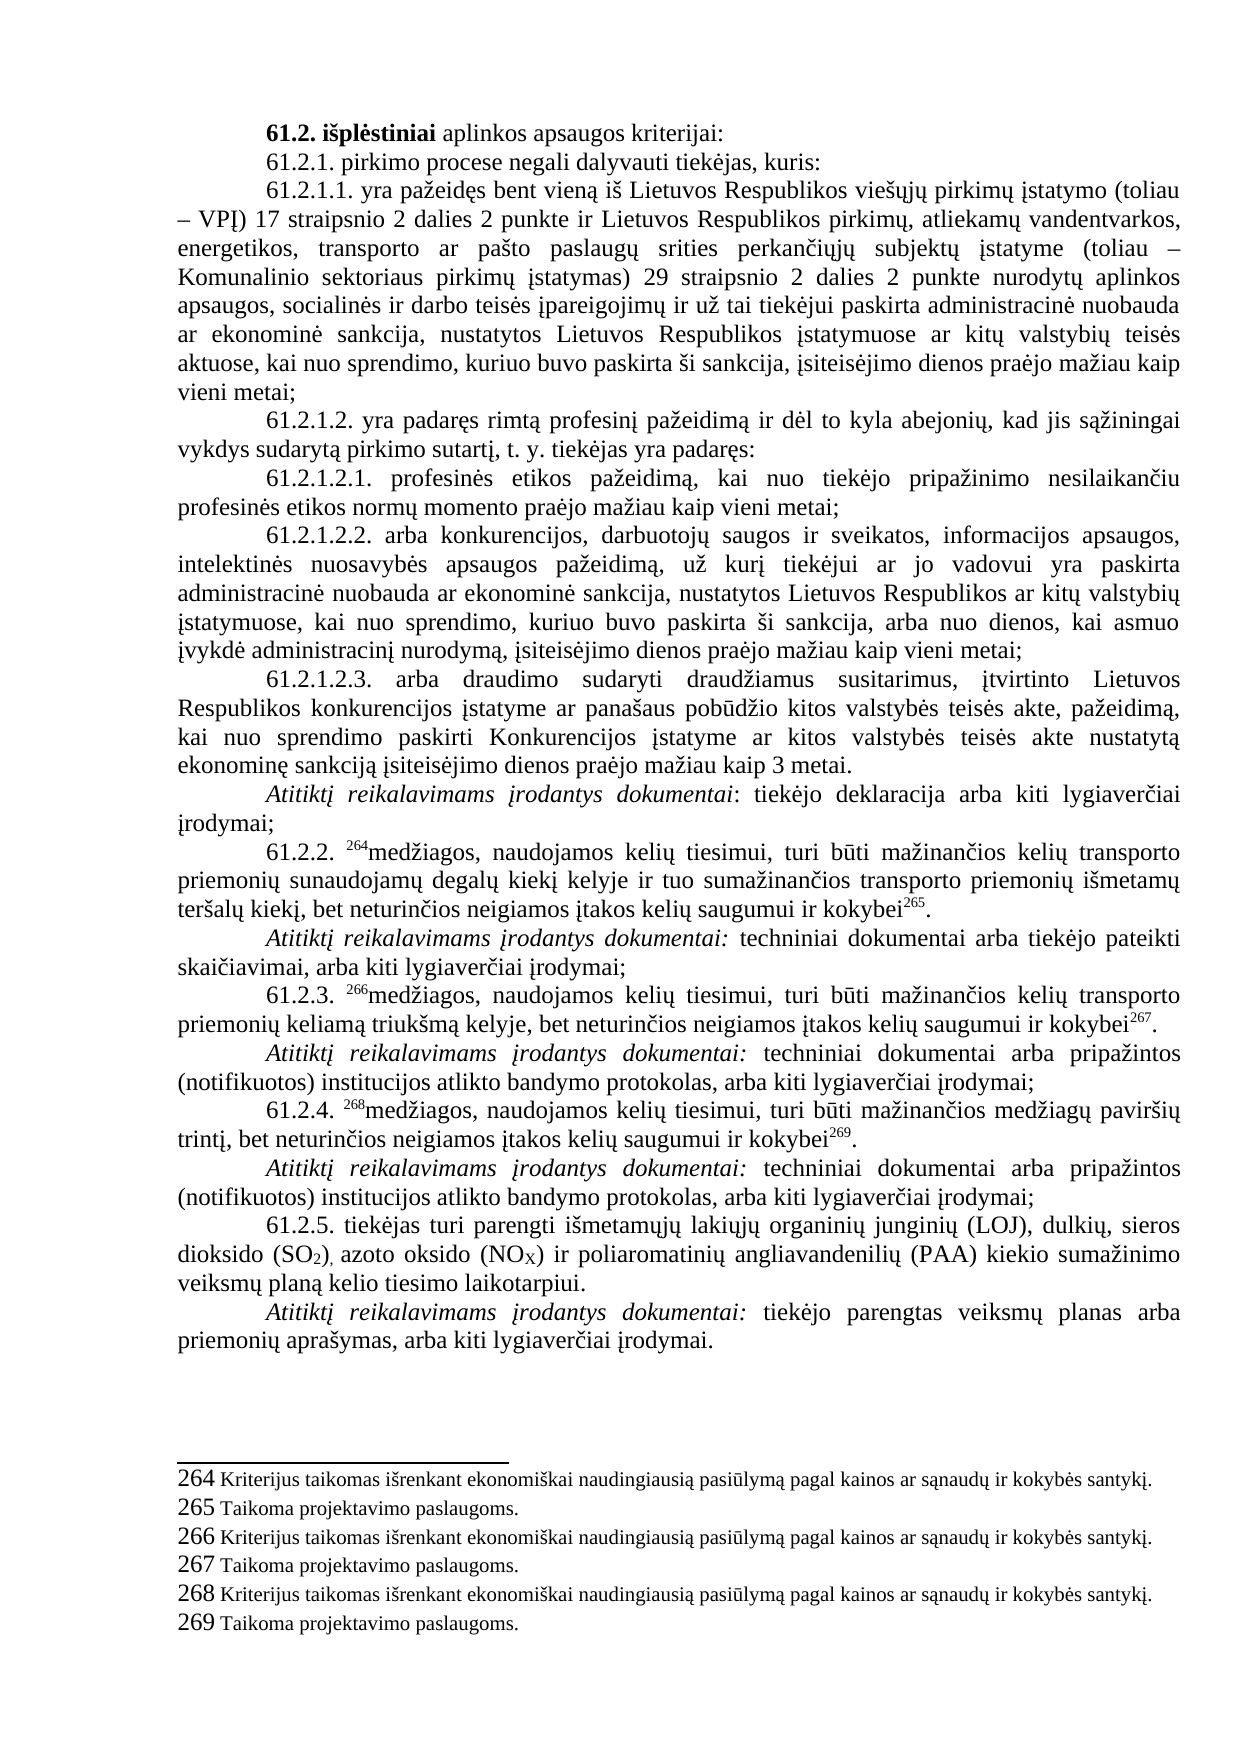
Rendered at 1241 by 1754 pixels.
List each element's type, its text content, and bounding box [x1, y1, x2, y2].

text 61.2.5. tiekėjas turi parengti išmetamųjų lakiųjų organinių junginių (LOJ), dulkių, sieros dioksido (SO2), azoto oksido (NOX) ir poliaromatinių angliavandenilių (PAA) kiekio sumažinimo veiksmų planą kelio tiesimo laikotarpiui. [177, 1211, 1181, 1297]
text Atitiktį reikalavimams įrodantys dokumentai: tiekėjo parengtas veiksmų planas arba priemonių aprašymas, arba kiti lygiaverčiai įrodymai. [177, 1297, 1181, 1354]
text Atitiktį reikalavimams įrodantys dokumentai: techniniai dokumentai arba pripažintos (notifikuotos) institucijos atlikto bandymo protokolas, arba kiti lygiaverčiai įrodymai; [177, 1153, 1181, 1211]
text 61.2.1. pirkimo procese negali dalyvauti tiekėjas, kuris: [177, 147, 1181, 176]
text Atitiktį reikalavimams įrodantys dokumentai: tiekėjo deklaracija arba kiti lygiaverčiai įrodymai; [177, 779, 1181, 837]
text 61.2.1.2. yra padaręs rimtą profesinį pažeidimą ir dėl to kyla abejonių, kad jis sąžiningai vykdys sudarytą pirkimo sutartį, t. y. tiekėjas yra padaręs: [177, 406, 1181, 463]
text 61.2.2. medžiagos, naudojamos kelių tiesimui, turi būti mažinančios kelių transporto priemonių sunaudojamų degalų kiekį kelyje ir tuo sumažinančios transporto priemonių išmetamų teršalų kiekį, bet neturinčios neigiamos įtakos kelių saugumui ir kokybei. [177, 837, 1181, 923]
text Taikoma projektavimo paslaugoms. [177, 1607, 1181, 1636]
text Taikoma projektavimo paslaugoms. [177, 1492, 1181, 1521]
text 61.2. išplėstiniai aplinkos apsaugos kriterijai: [177, 118, 1181, 147]
text 61.2.1.2.1. profesinės etikos pažeidimą, kai nuo tiekėjo pripažinimo nesilaikančiu profesinės etikos normų momento praėjo mažiau kaip vieni metai; [177, 463, 1181, 521]
text Kriterijus taikomas išrenkant ekonomiškai naudingiausią pasiūlymą pagal kainos ar sąnaudų ir kokybės santykį. [177, 1463, 1181, 1492]
text Atitiktį reikalavimams įrodantys dokumentai: techniniai dokumentai arba tiekėjo pateikti skaičiavimai, arba kiti lygiaverčiai įrodymai; [177, 923, 1181, 981]
text Taikoma projektavimo paslaugoms. [177, 1549, 1181, 1578]
text Kriterijus taikomas išrenkant ekonomiškai naudingiausią pasiūlymą pagal kainos ar sąnaudų ir kokybės santykį. [177, 1521, 1181, 1549]
text 61.2.1.2.3. arba draudimo sudaryti draudžiamus susitarimus, įtvirtinto Lietuvos Respublikos konkurencijos įstatyme ar panašaus pobūdžio kitos valstybės teisės akte, pažeidimą, kai nuo sprendimo paskirti Konkurencijos įstatyme ar kitos valstybės teisės akte nustatytą ekonominę sankciją įsiteisėjimo dienos praėjo mažiau kaip 3 metai. [177, 664, 1181, 779]
text 61.2.1.1. yra pažeidęs bent vieną iš Lietuvos Respublikos viešųjų pirkimų įstatymo (toliau – VPĮ) 17 straipsnio 2 dalies 2 punkte ir Lietuvos Respublikos pirkimų, atliekamų vandentvarkos, energetikos, transporto ar pašto paslaugų srities perkančiųjų subjektų įstatyme (toliau – Komunalinio sektoriaus pirkimų įstatymas) 29 straipsnio 2 dalies 2 punkte nurodytų aplinkos apsaugos, socialinės ir darbo teisės įpareigojimų ir už tai tiekėjui paskirta administracinė nuobauda ar ekonominė sankcija, nustatytos Lietuvos Respublikos įstatymuose ar kitų valstybių teisės aktuose, kai nuo sprendimo, kuriuo buvo paskirta ši sankcija, įsiteisėjimo dienos praėjo mažiau kaip vieni metai; [177, 176, 1181, 406]
text Kriterijus taikomas išrenkant ekonomiškai naudingiausią pasiūlymą pagal kainos ar sąnaudų ir kokybės santykį. [177, 1578, 1181, 1607]
text 61.2.1.2.2. arba konkurencijos, darbuotojų saugos ir sveikatos, informacijos apsaugos, intelektinės nuosavybės apsaugos pažeidimą, už kurį tiekėjui ar jo vadovui yra paskirta administracinė nuobauda ar ekonominė sankcija, nustatytos Lietuvos Respublikos ar kitų valstybių įstatymuose, kai nuo sprendimo, kuriuo buvo paskirta ši sankcija, arba nuo dienos, kai asmuo įvykdė administracinį nurodymą, įsiteisėjimo dienos praėjo mažiau kaip vieni metai; [177, 521, 1181, 664]
text 61.2.4. medžiagos, naudojamos kelių tiesimui, turi būti mažinančios medžiagų paviršių trintį, bet neturinčios neigiamos įtakos kelių saugumui ir kokybei. [177, 1096, 1181, 1153]
text 61.2.3. medžiagos, naudojamos kelių tiesimui, turi būti mažinančios kelių transporto priemonių keliamą triukšmą kelyje, bet neturinčios neigiamos įtakos kelių saugumui ir kokybei. [177, 981, 1181, 1038]
text Atitiktį reikalavimams įrodantys dokumentai: techniniai dokumentai arba pripažintos (notifikuotos) institucijos atlikto bandymo protokolas, arba kiti lygiaverčiai įrodymai; [177, 1038, 1181, 1096]
